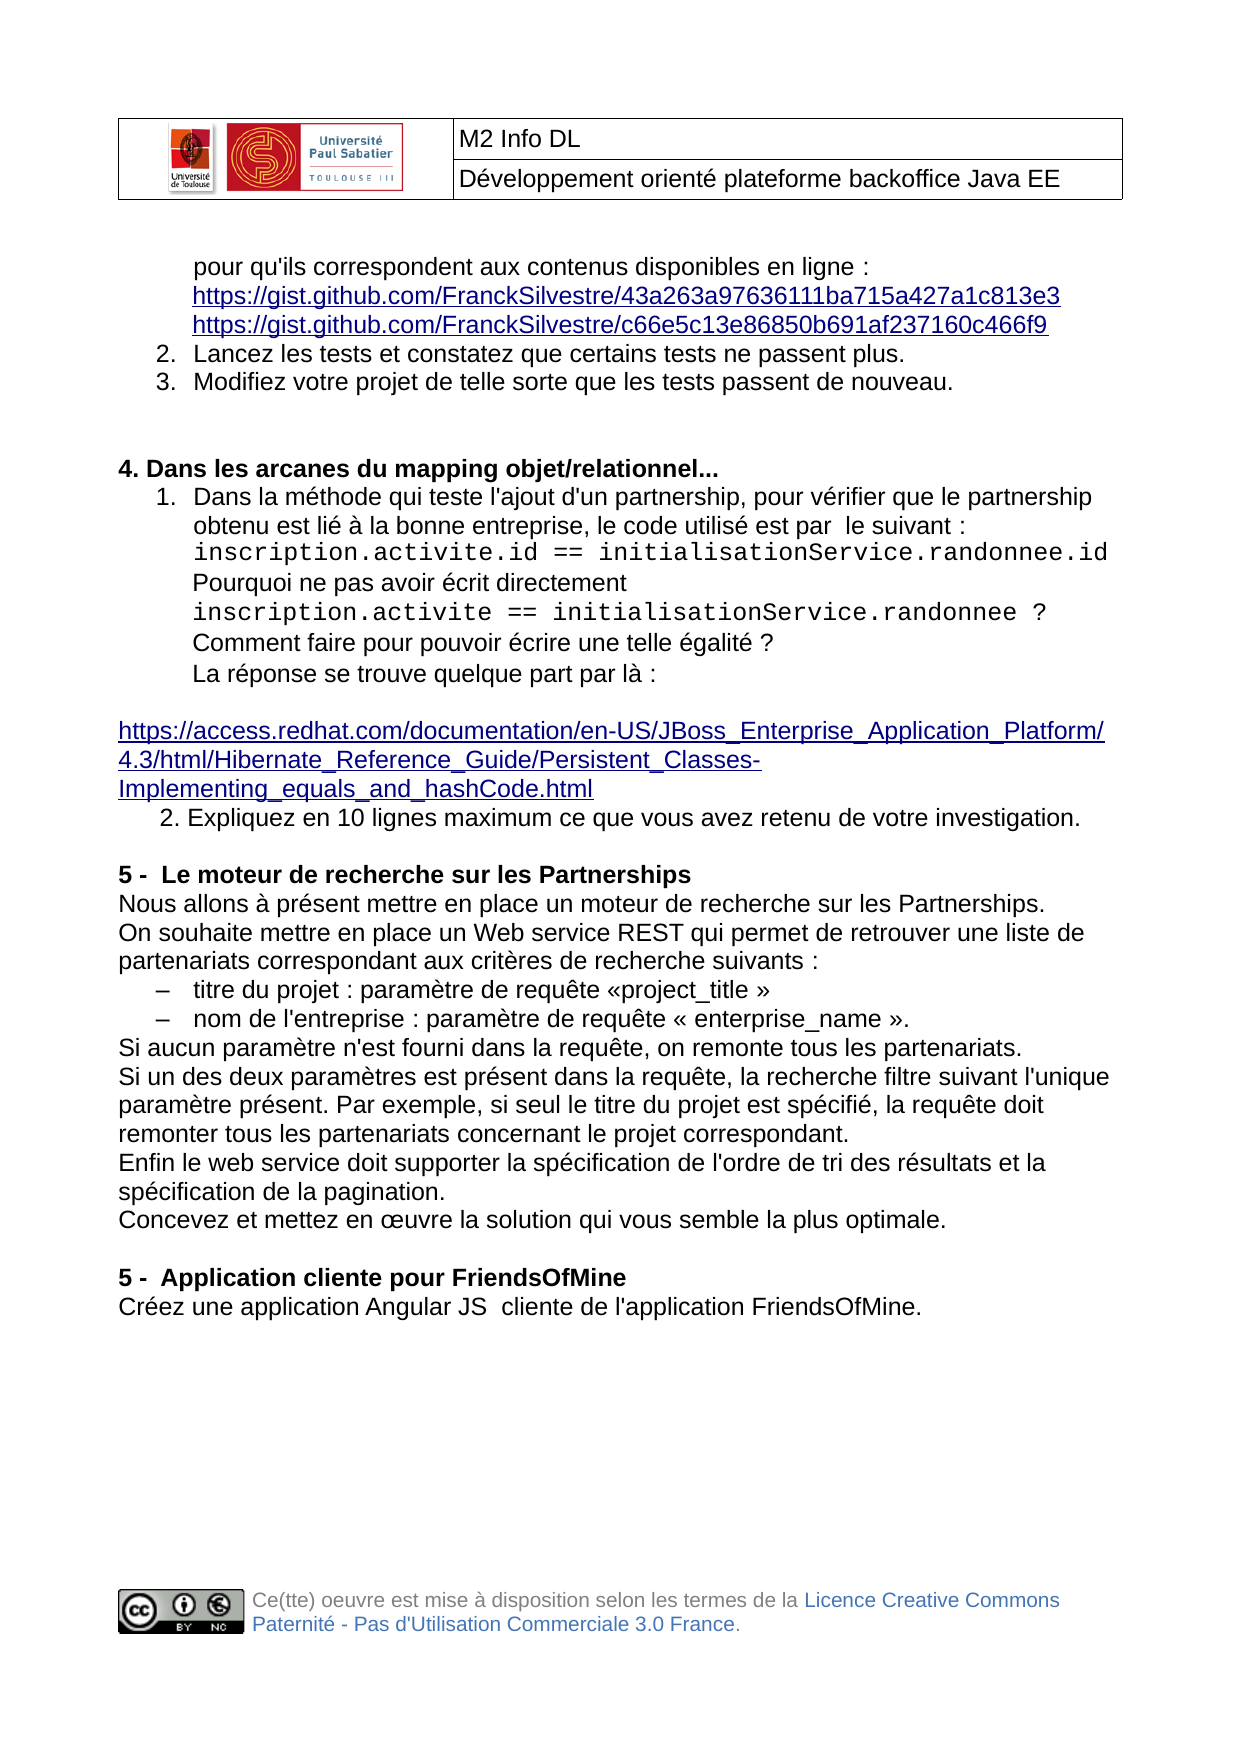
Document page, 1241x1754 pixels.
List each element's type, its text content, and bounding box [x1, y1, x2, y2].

text https://gist.github.com/FranckSilvestre/c66e5c13e86850b691af237160c466f9 [118, 310, 1122, 338]
list Modifiez votre projet de telle sorte que les tests passent de nouveau. [156, 367, 1122, 396]
text 2. Expliquez en 10 lignes maximum ce que vous avez retenu de votre investigation. [159, 802, 1122, 831]
text 5 - Le moteur de recherche sur les Partnerships [118, 860, 1122, 889]
list Dans la méthode qui teste l'ajout d'un partnership, pour vérifier que le partnership obtenu est lié à la bonne entreprise, le code utilisé est par le suivant : [156, 482, 1122, 540]
text inscription.activite == initialisationService.randonnee ? [118, 597, 1122, 628]
list nom de l'entreprise : paramètre de requête « enterprise_name ». [156, 1004, 1122, 1033]
list titre du projet : paramètre de requête «project_title » [156, 975, 1122, 1004]
picture [164, 123, 407, 195]
text Concevez et mettez en œuvre la solution qui vous semble la plus optimale. [118, 1205, 1122, 1234]
list pour qu'ils correspondent aux contenus disponibles en ligne : [156, 252, 1122, 281]
text Nous allons à présent mettre en place un moteur de recherche sur les Partnerships. [118, 889, 1122, 917]
text Pourquoi ne pas avoir écrit directement [118, 568, 1122, 597]
text https://gist.github.com/FranckSilvestre/43a263a97636111ba715a427a1c813e3 [118, 281, 1122, 310]
text On souhaite mettre en place un Web service REST qui permet de retrouver une liste de partenariats correspondant aux critères de recherche suivants : [118, 917, 1122, 975]
text 4. Dans les arcanes du mapping objet/relationnel... [118, 453, 1122, 482]
text Si aucun paramètre n'est fourni dans la requête, on remonte tous les partenariats. [118, 1033, 1122, 1061]
text Si un des deux paramètres est présent dans la requête, la recherche filtre suivant l'unique paramètre présent. Par exemple, si seul le titre du projet est spécifié, la requête doit remonter tous les partenariats concernant le projet correspondant. [118, 1061, 1122, 1148]
text Créez une application Angular JS cliente de l'application FriendsOfMine. [118, 1291, 1122, 1320]
text Enfin le web service doit supporter la spécification de l'ordre de tri des résultats et la spécification de la pagination. [118, 1148, 1122, 1205]
list Lancez les tests et constatez que certains tests ne passent plus. [156, 338, 1122, 367]
text 5 - Application cliente pour FriendsOfMine [118, 1263, 1122, 1291]
list inscription.activite.id == initialisationService.randonnee.id [156, 540, 1122, 568]
text La réponse se trouve quelque part par là : https://access.redhat.com/documentation/en-US/JBoss_Enterprise_Application_Platform/4.3/html/Hibernate_Reference_Guide/Persistent_Classes-Implementing_equals_and_hashCode.html [118, 659, 1122, 802]
picture [118, 1589, 245, 1634]
text Comment faire pour pouvoir écrire une telle égalité ? [118, 628, 1122, 659]
